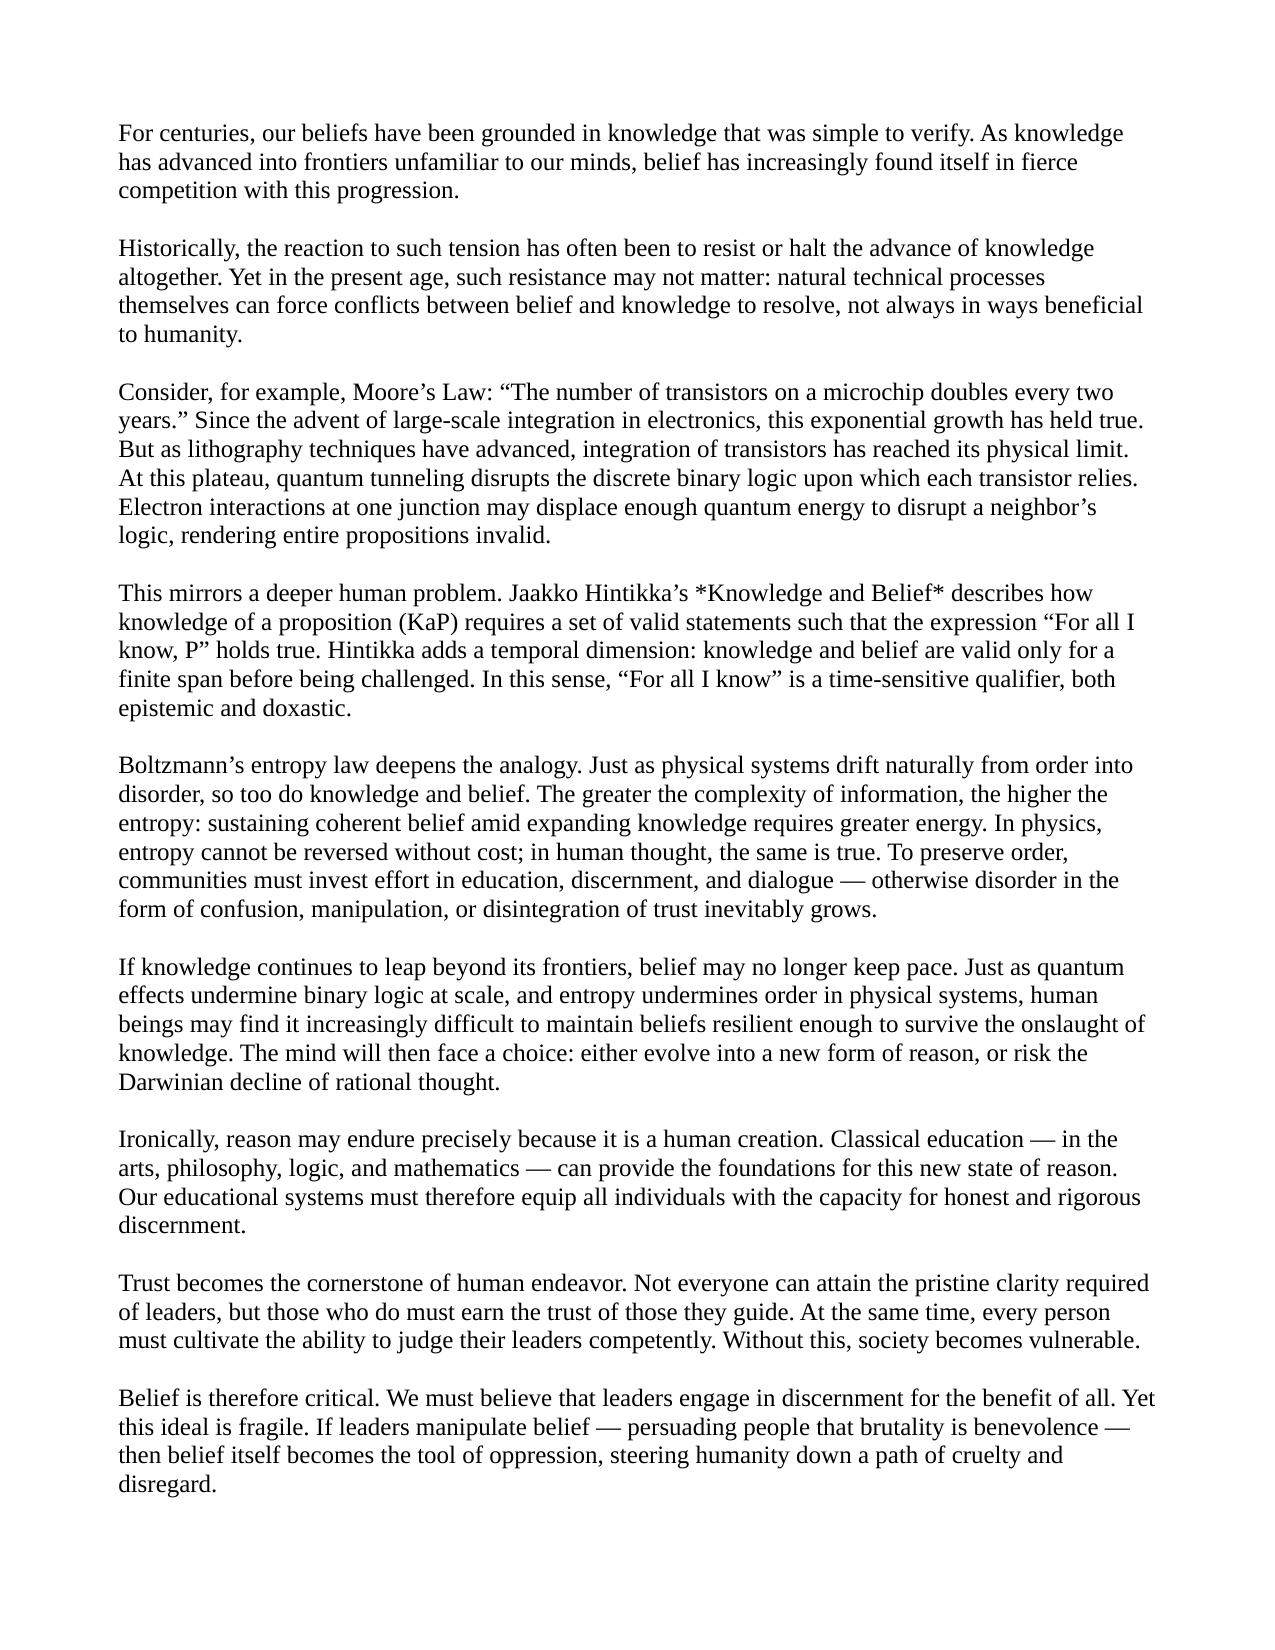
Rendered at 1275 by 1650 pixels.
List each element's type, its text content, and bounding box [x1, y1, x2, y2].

text If knowledge continues to leap beyond its frontiers, belief may no longer keep pace. Just as quantum effects undermine binary logic at scale, and entropy undermines order in physical systems, human beings may find it increasingly difficult to maintain beliefs resilient enough to survive the onslaught of knowledge. The mind will then face a choice: either evolve into a new form of reason, or risk the Darwinian decline of rational thought. [118, 952, 1157, 1096]
text Belief is therefore critical. We must believe that leaders engage in discernment for the benefit of all. Yet this ideal is fragile. If leaders manipulate belief — persuading people that brutality is benevolence — then belief itself becomes the tool of oppression, steering humanity down a path of cruelty and disregard. [118, 1383, 1157, 1498]
text Ironically, reason may endure precisely because it is a human creation. Classical education — in the arts, philosophy, logic, and mathematics — can provide the foundations for this new state of reason. Our educational systems must therefore equip all individuals with the capacity for honest and rigorous discernment. [118, 1124, 1157, 1239]
text Trust becomes the cornerstone of human endeavor. Not everyone can attain the pristine clarity required of leaders, but those who do must earn the trust of those they guide. At the same time, every person must cultivate the ability to judge their leaders competently. Without this, society becomes vulnerable. [118, 1268, 1157, 1354]
text Consider, for example, Moore’s Law: “The number of transistors on a microchip doubles every two years.” Since the advent of large-scale integration in electronics, this exponential growth has held true. But as lithography techniques have advanced, integration of transistors has reached its physical limit. At this plateau, quantum tunneling disrupts the discrete binary logic upon which each transistor relies. Electron interactions at one junction may displace enough quantum energy to disrupt a neighbor’s logic, rendering entire propositions invalid. [118, 377, 1157, 549]
text Historically, the reaction to such tension has often been to resist or halt the advance of knowledge altogether. Yet in the present age, such resistance may not matter: natural technical processes themselves can force conflicts between belief and knowledge to resolve, not always in ways beneficial to humanity. [118, 233, 1157, 348]
text For centuries, our beliefs have been grounded in knowledge that was simple to verify. As knowledge has advanced into frontiers unfamiliar to our minds, belief has increasingly found itself in fierce competition with this progression. [118, 118, 1157, 204]
text This mirrors a deeper human problem. Jaakko Hintikka’s *Knowledge and Belief* describes how knowledge of a proposition (KaP) requires a set of valid statements such that the expression “For all I know, P” holds true. Hintikka adds a temporal dimension: knowledge and belief are valid only for a finite span before being challenged. In this sense, “For all I know” is a time-sensitive qualifier, both epistemic and doxastic. [118, 578, 1157, 722]
text Boltzmann’s entropy law deepens the analogy. Just as physical systems drift naturally from order into disorder, so too do knowledge and belief. The greater the complexity of information, the higher the entropy: sustaining coherent belief amid expanding knowledge requires greater energy. In physics, entropy cannot be reversed without cost; in human thought, the same is true. To preserve order, communities must invest effort in education, discernment, and dialogue — otherwise disorder in the form of confusion, manipulation, or disintegration of trust inevitably grows. [118, 751, 1157, 923]
